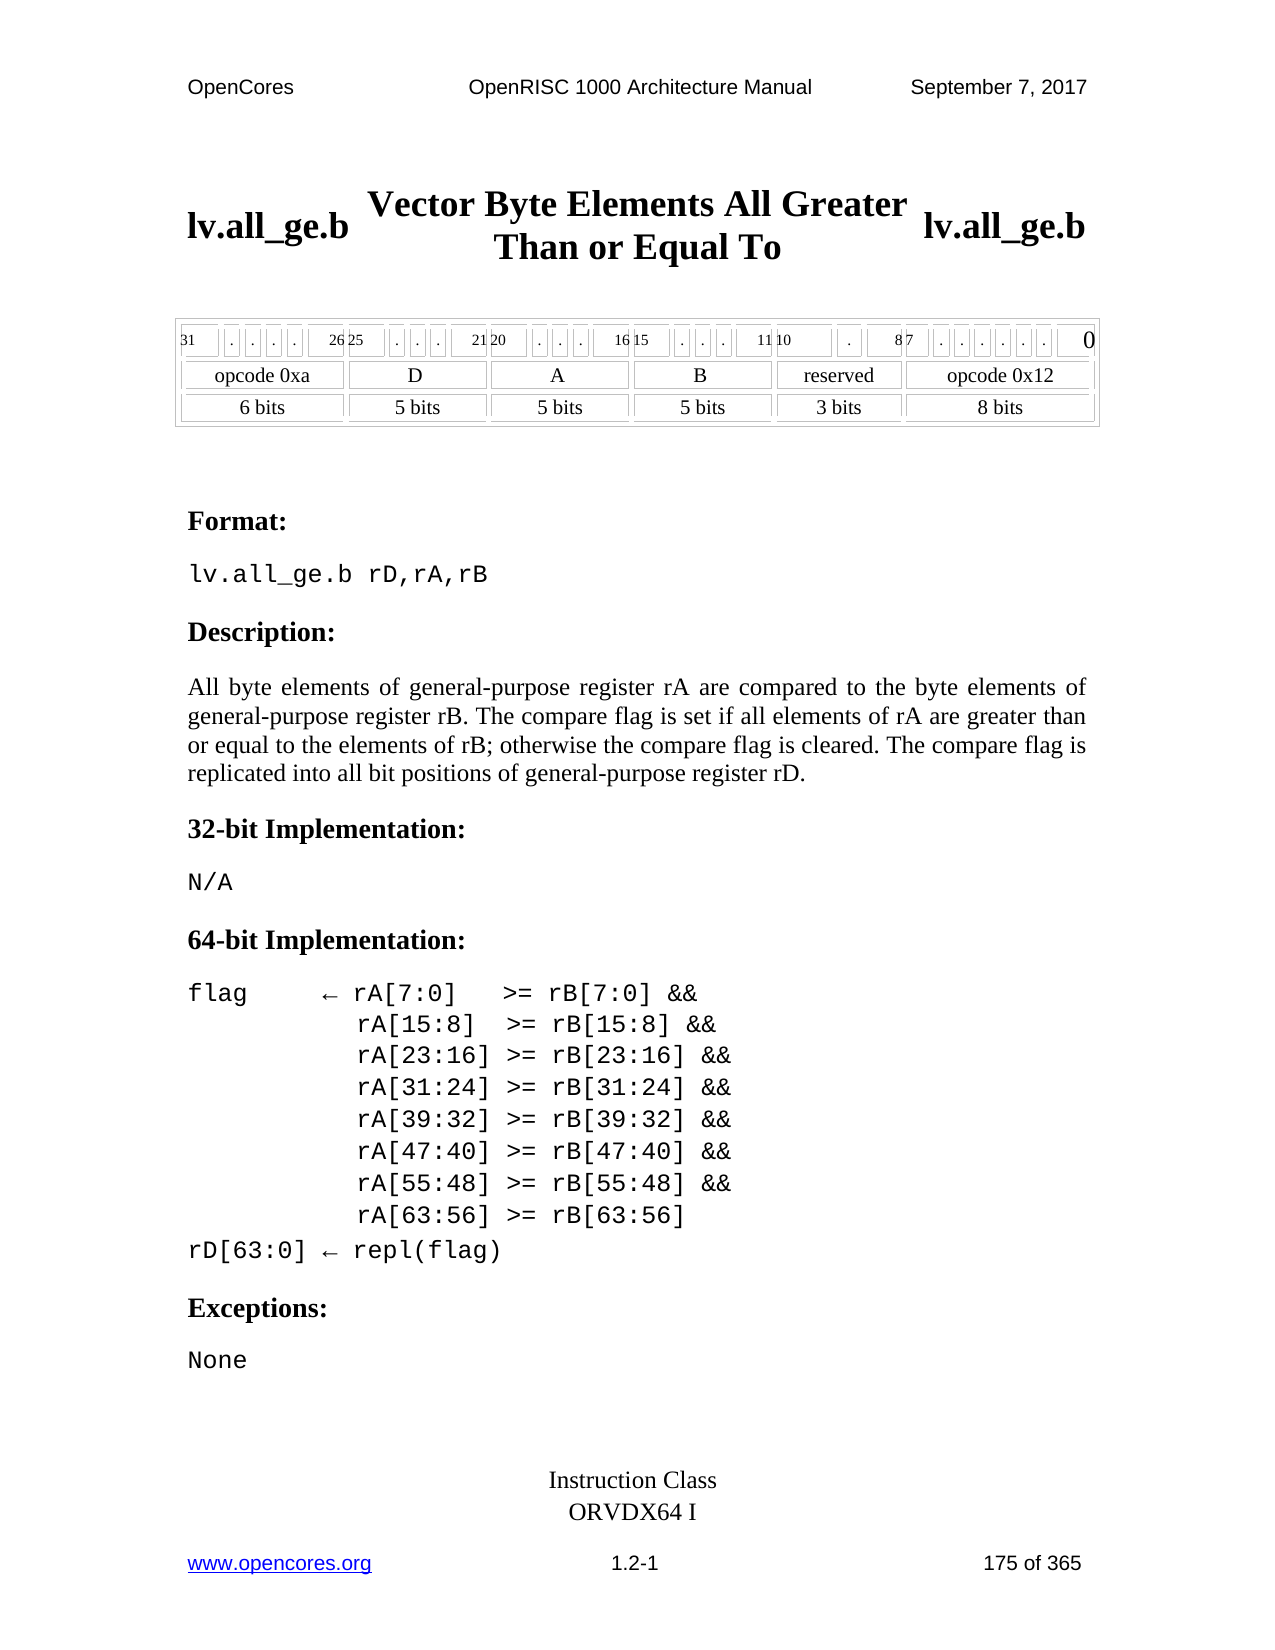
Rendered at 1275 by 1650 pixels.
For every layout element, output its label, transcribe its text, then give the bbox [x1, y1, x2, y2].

text Exceptions: [187, 1291, 1087, 1323]
text N/A [187, 869, 1087, 898]
text 64-bit Implementation: [187, 923, 1087, 955]
text Format: [187, 504, 1087, 536]
text 32-bit Implementation: [187, 812, 1087, 844]
text Description: [187, 615, 1087, 647]
text flag ← rA[7:0] >= rB[7:0] && rA[15:8] >= rB[15:8] && rA[23:16] >= rB[23:16] && rA[31:24] >= rB[31:24] && rA[39:32] >= rB[39:32] && rA[47:40] >= rB[47:40] && rA[55:48] >= rB[55:48] && rA[63:56] >= rB[63:56] rD[63:0] ← repl(flag) [187, 980, 1087, 1266]
text All byte elements of general-purpose register rA are compared to the byte elements of general-purpose register rB. The compare flag is set if all elements of rA are greater than or equal to the elements of rB; otherwise the compare flag is cleared. The compare flag is replicated into all bit positions of general-purpose register rD. [187, 672, 1087, 787]
text None [187, 1348, 1087, 1376]
text lv.all_ge.b rD,rA,rB [187, 561, 1087, 590]
